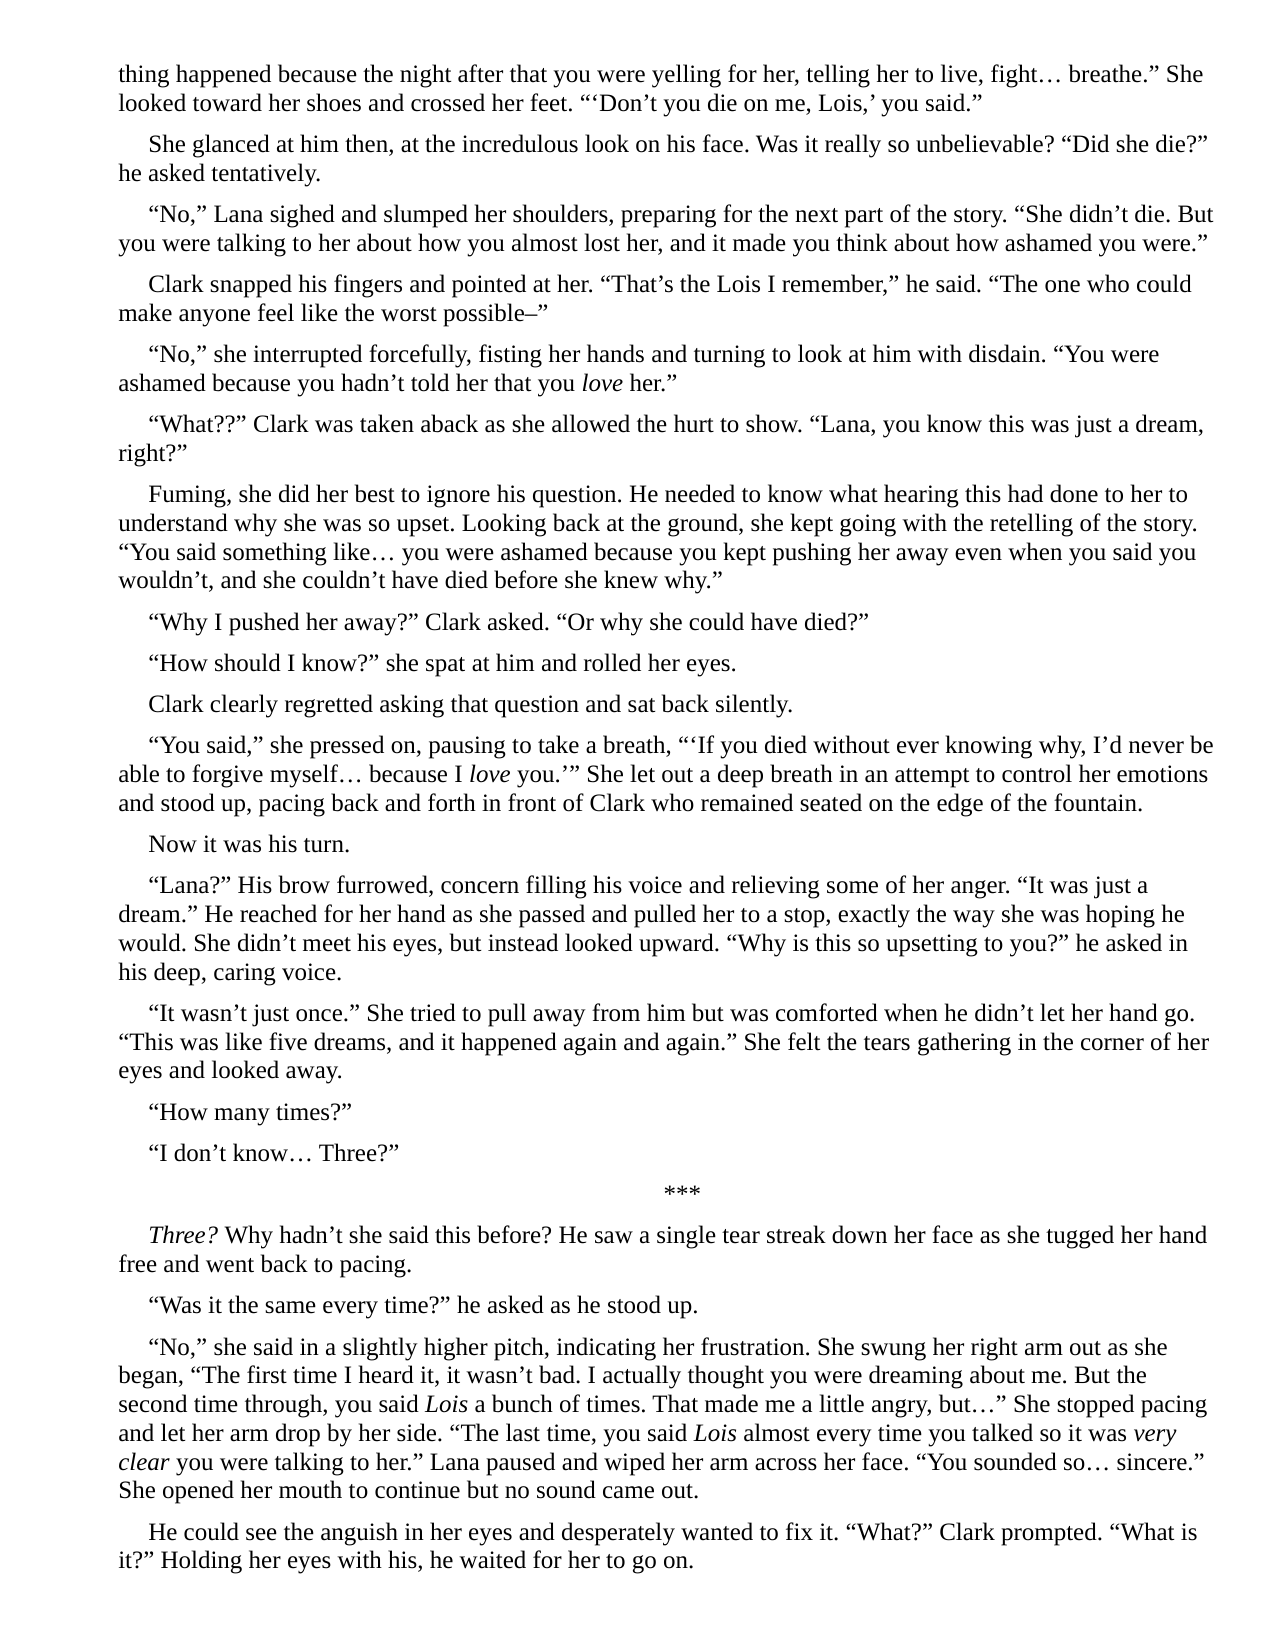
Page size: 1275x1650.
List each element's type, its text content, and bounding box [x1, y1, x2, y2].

text She glanced at him then, at the incredulous look on his face. Was it really so unbelievable? “Did she die?” he asked tentatively. [118, 129, 1216, 187]
text “How many times?” [118, 1097, 1216, 1125]
text Clark clearly regretted asking that question and sat back silently. [118, 689, 1216, 718]
text “No,” she interrupted forcefully, fisting her hands and turning to look at him with disdain. “You were ashamed because you hadn’t told her that you love her.” [118, 339, 1216, 397]
text “I don’t know… Three?” [118, 1138, 1216, 1167]
text Fuming, she did her best to ignore his question. He needed to know what hearing this had done to her to understand why she was so upset. Looking back at the ground, she kept going with the retelling of the story. “You said something like… you were ashamed because you kept pushing her away even when you said you wouldn’t, and she couldn’t have died before she knew why.” [118, 479, 1216, 594]
text “What??” Clark was taken aback as she allowed the hurt to show. “Lana, you know this was just a dream, right?” [118, 409, 1216, 467]
text “You said,” she pressed on, pausing to take a breath, “‘If you died without ever knowing why, I’d never be able to forgive myself… because I love you.’” She let out a deep breath in an attempt to control her emotions and stood up, pacing back and forth in front of Clark who remained seated on the edge of the fountain. [118, 730, 1216, 817]
text “It wasn’t just once.” She tried to pull away from him but was comforted when he didn’t let her hand go. “This was like five dreams, and it happened again and again.” She felt the tears gathering in the corner of her eyes and looked away. [118, 998, 1216, 1084]
text Three? Why hadn’t she said this before? He saw a single tear streak down her face as she tugged her hand free and went back to pacing. [118, 1220, 1216, 1278]
text thing happened because the night after that you were yelling for her, telling her to live, fight… breathe.” She looked toward her shoes and crossed her feet. “‘Don’t you die on me, Lois,’ you said.” [118, 59, 1216, 117]
text “How should I know?” she spat at him and rolled her eyes. [118, 648, 1216, 677]
text *** [118, 1179, 1216, 1208]
text “No,” Lana sighed and slumped her shoulders, preparing for the next part of the story. “She didn’t die. But you were talking to her about how you almost lost her, and it made you think about how ashamed you were.” [118, 199, 1216, 257]
text “Lana?” His brow furrowed, concern filling his voice and relieving some of her anger. “It was just a dream.” He reached for her hand as she passed and pulled her to a stop, exactly the way she was hoping he would. She didn’t meet his eyes, but instead looked upward. “Why is this so upsetting to you?” he asked in his deep, caring voice. [118, 870, 1216, 985]
text Clark snapped his fingers and pointed at her. “That’s the Lois I remember,” he said. “The one who could make anyone feel like the worst possible–” [118, 269, 1216, 327]
text “No,” she said in a slightly higher pitch, indicating her frustration. She swung her right arm out as she began, “The first time I heard it, it wasn’t bad. I actually thought you were dreaming about me. But the second time through, you said Lois a bunch of times. That made me a little angry, but…” She stopped pacing and let her arm drop by her side. “The last time, you said Lois almost every time you talked so it was very clear you were talking to her.” Lana paused and wiped her arm across her face. “You sounded so… sincere.” She opened her mouth to continue but no sound came out. [118, 1332, 1216, 1504]
text “Was it the same every time?” he asked as he stood up. [118, 1290, 1216, 1319]
text “Why I pushed her away?” Clark asked. “Or why she could have died?” [118, 607, 1216, 635]
text Now it was his turn. [118, 829, 1216, 858]
text He could see the anguish in her eyes and desperately wanted to fix it. “What?” Clark prompted. “What is it?” Holding her eyes with his, he waited for her to go on. [118, 1517, 1216, 1574]
